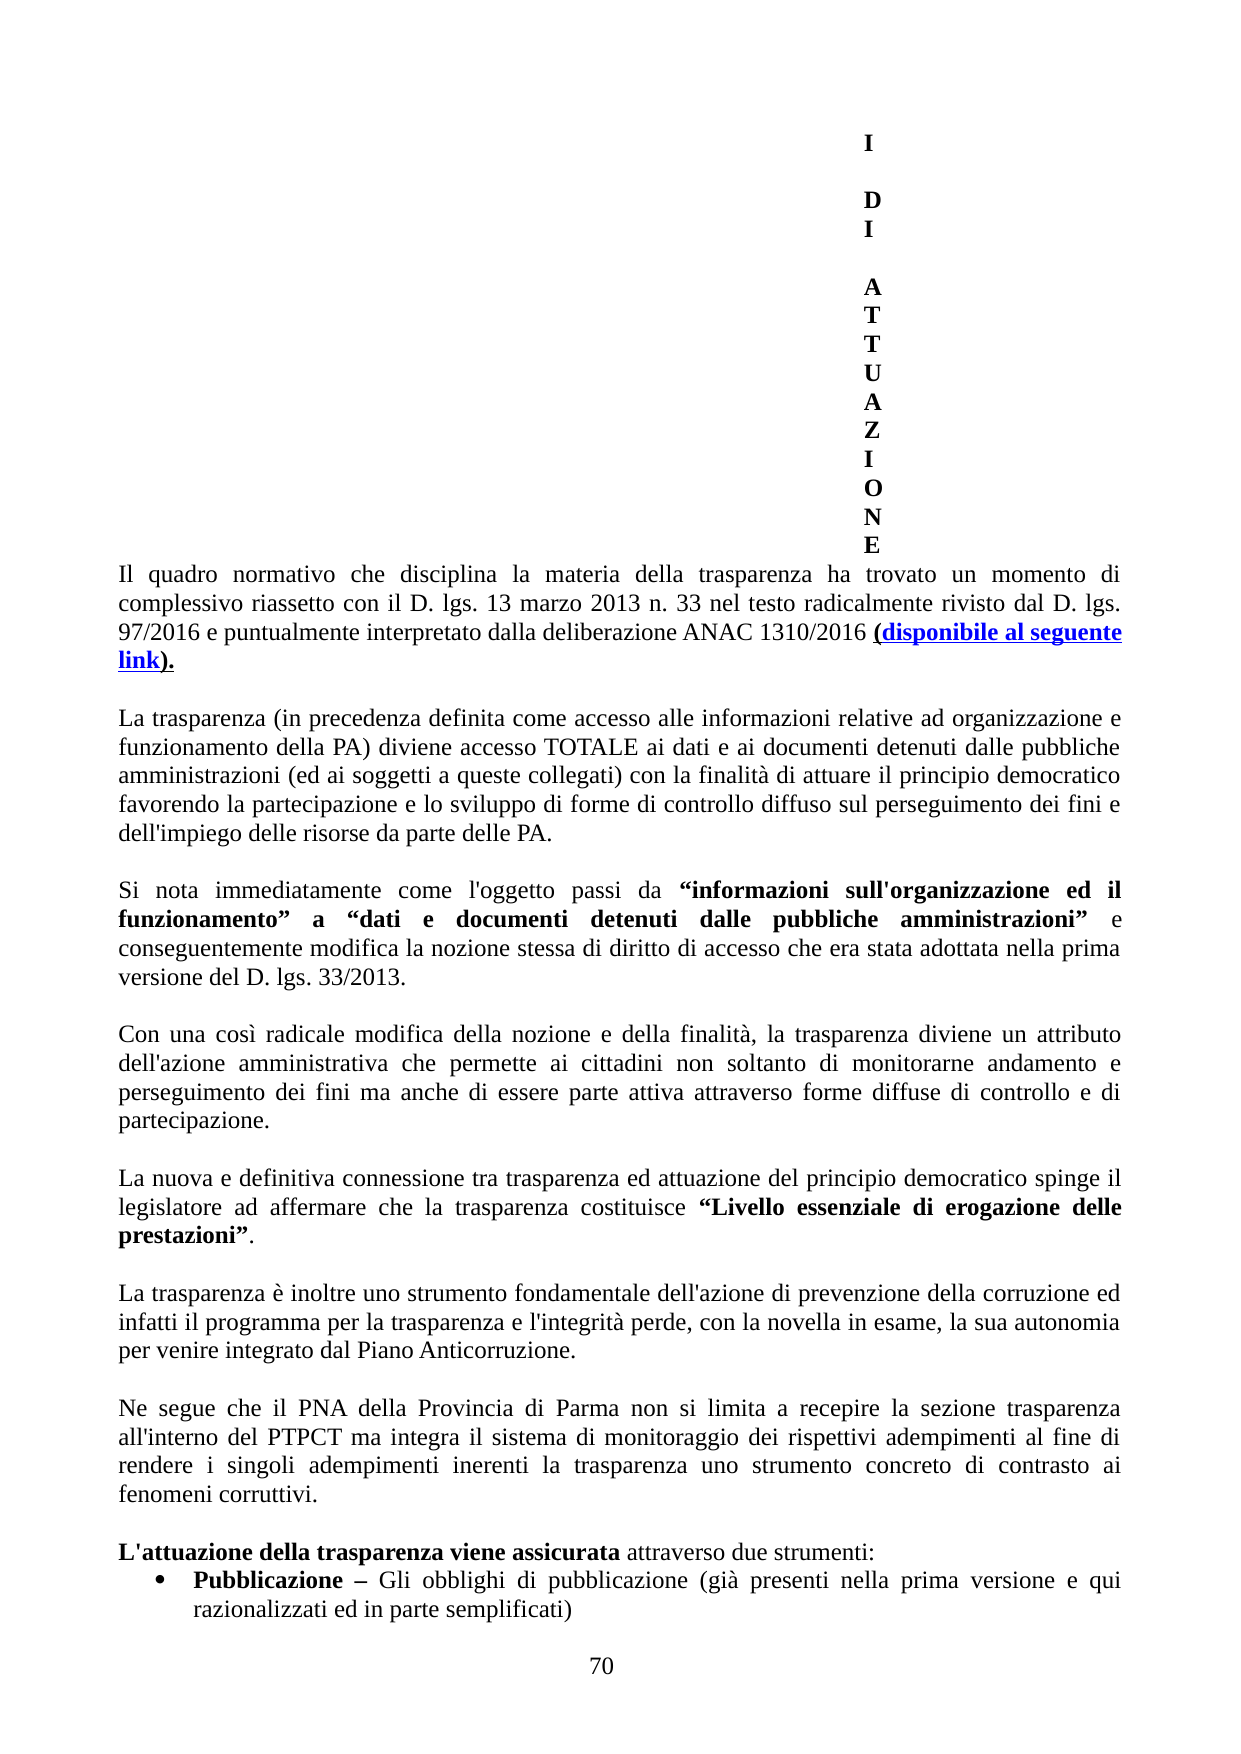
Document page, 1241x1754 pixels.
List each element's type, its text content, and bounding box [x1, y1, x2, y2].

text L'attuazione della trasparenza viene assicurata attraverso due strumenti: [118, 1537, 1122, 1566]
text Il quadro normativo che disciplina la materia della trasparenza ha trovato un momento di complessivo riassetto con il D. lgs. 13 marzo 2013 n. 33 nel testo radicalmente rivisto dal D. lgs. 97/2016 e puntualmente interpretato dalla deliberazione ANAC 1310/2016 (disponibile al seguente link). [118, 559, 1122, 674]
text Si nota immediatamente come l'oggetto passi da “informazioni sull'organizzazione ed il funzionamento” a “dati e documenti detenuti dalle pubbliche amministrazioni” e conseguentemente modifica la nozione stessa di diritto di accesso che era stata adottata nella prima versione del D. lgs. 33/2013. [118, 876, 1122, 991]
text La trasparenza è inoltre uno strumento fondamentale dell'azione di prevenzione della corruzione ed infatti il programma per la trasparenza e l'integrità perde, con la novella in esame, la sua autonomia per venire integrato dal Piano Anticorruzione. [118, 1278, 1122, 1364]
text Con una così radicale modifica della nozione e della finalità, la trasparenza diviene un attributo dell'azione amministrativa che permette ai cittadini non soltanto di monitorarne andamento e perseguimento dei fini ma anche di essere parte attiva attraverso forme diffuse di controllo e di partecipazione. [118, 1019, 1122, 1134]
list Pubblicazione – Gli obblighi di pubblicazione (già presenti nella prima versione e qui razionalizzati ed in parte semplificati) [156, 1566, 1122, 1623]
text La trasparenza (in precedenza definita come accesso alle informazioni relative ad organizzazione e funzionamento della PA) diviene accesso TOTALE ai dati e ai documenti detenuti dalle pubbliche amministrazioni (ed ai soggetti a queste collegati) con la finalità di attuare il principio democratico favorendo la partecipazione e lo sviluppo di forme di controllo diffuso sul perseguimento dei fini e dell'impiego delle risorse da parte delle PA. [118, 703, 1122, 847]
text La nuova e definitiva connessione tra trasparenza ed attuazione del principio democratico spinge il legislatore ad affermare che la trasparenza costituisce “Livello essenziale di erogazione delle prestazioni”. [118, 1163, 1122, 1249]
text Ne segue che il PNA della Provincia di Parma non si limita a recepire la sezione trasparenza all'interno del PTPCT ma integra il sistema di monitoraggio dei rispettivi adempimenti al fine di rendere i singoli adempimenti inerenti la trasparenza uno strumento concreto di contrasto ai fenomeni corruttivi. [118, 1393, 1122, 1508]
